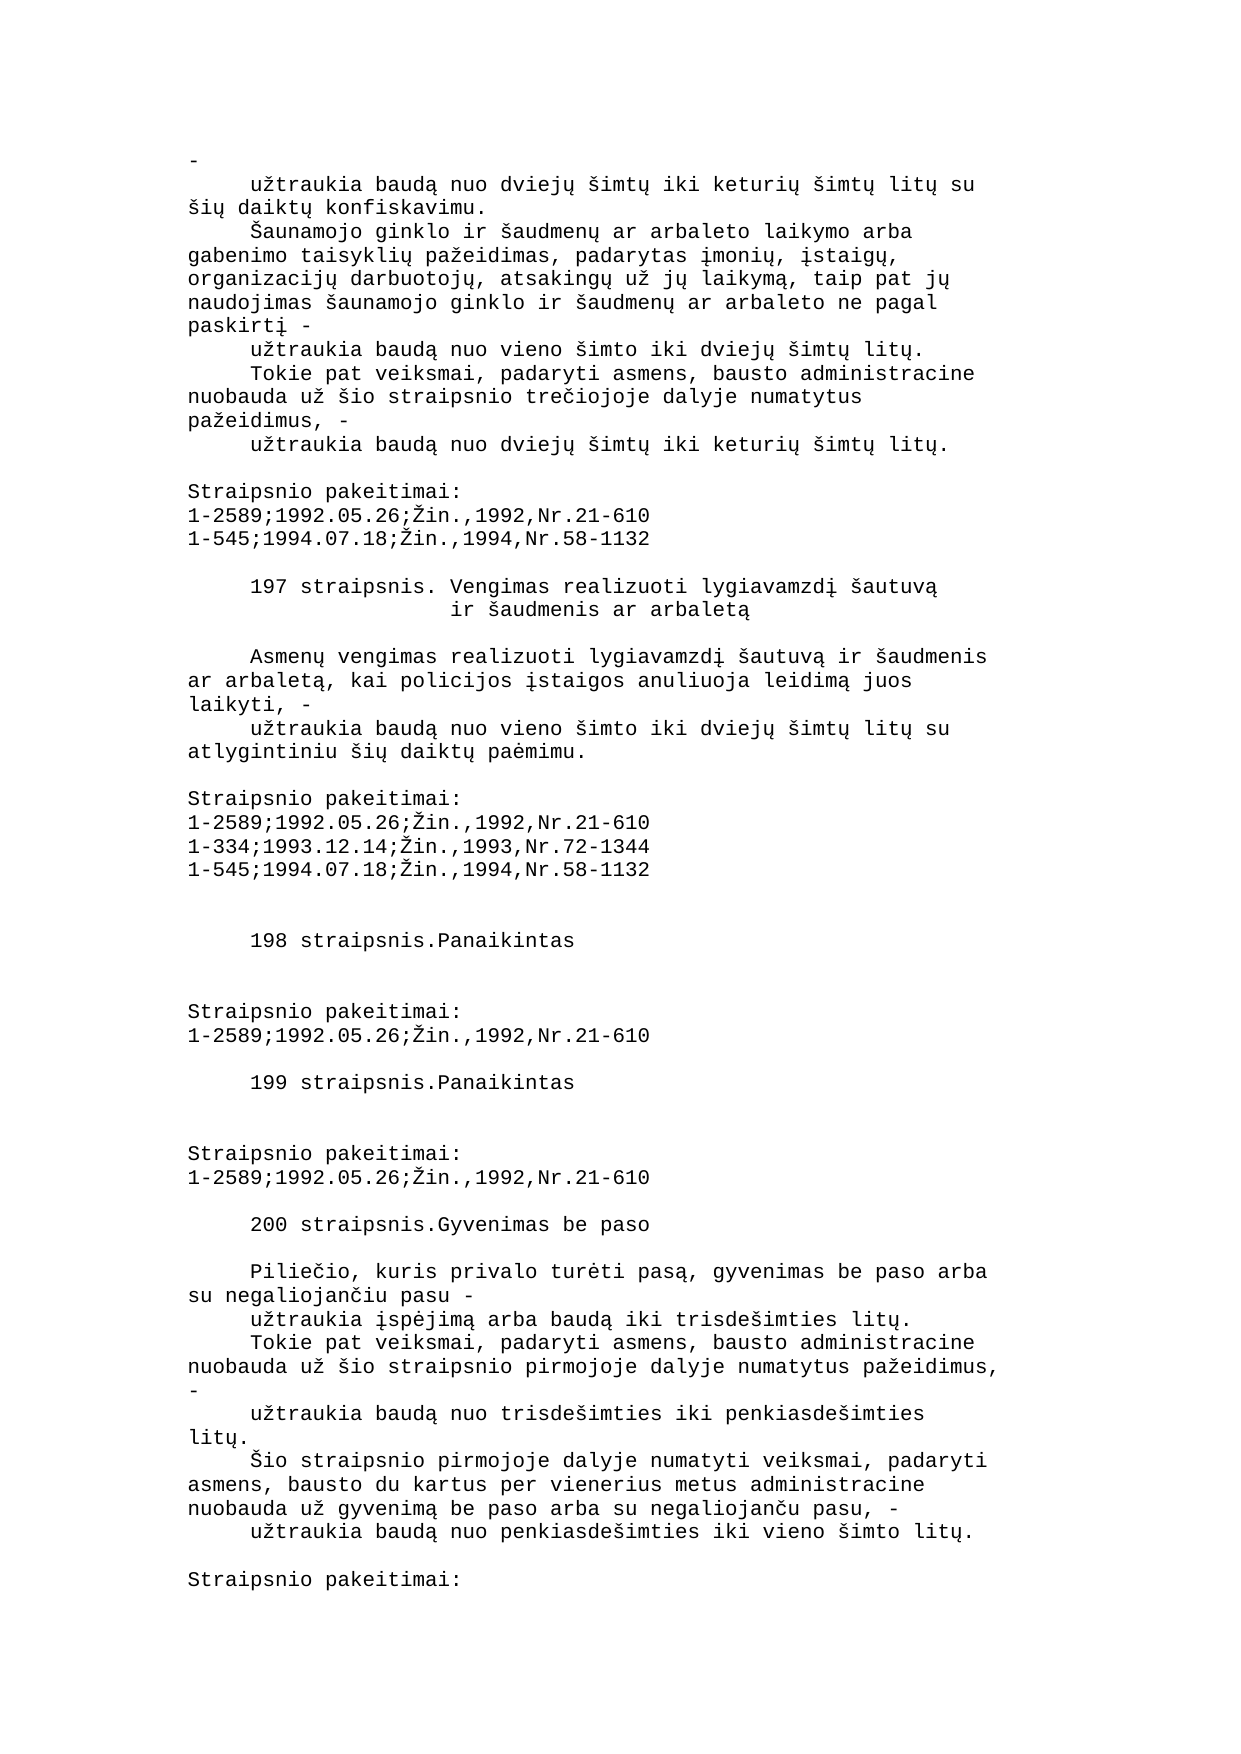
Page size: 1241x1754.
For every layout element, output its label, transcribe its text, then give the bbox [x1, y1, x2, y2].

text ir šaudmenis ar arbaletą [187, 599, 1053, 623]
text - [187, 150, 1053, 174]
text užtraukia įspėjimą arba baudą iki trisdešimties litų. [187, 1309, 1053, 1332]
text 1-2589;1992.05.26;Žin.,1992,Nr.21-610 [187, 1167, 1053, 1190]
text litų. [187, 1427, 1053, 1451]
text 1-545;1994.07.18;Žin.,1994,Nr.58-1132 [187, 859, 1053, 883]
text 1-2589;1992.05.26;Žin.,1992,Nr.21-610 [187, 505, 1053, 528]
text užtraukia baudą nuo dviejų šimtų iki keturių šimtų litų. [187, 434, 1053, 457]
text 200 straipsnis.Gyvenimas be paso [187, 1214, 1053, 1238]
text gabenimo taisyklių pažeidimas, padarytas įmonių, įstaigų, [187, 244, 1053, 268]
text Asmenų vengimas realizuoti lygiavamzdį šautuvą ir šaudmenis [187, 647, 1053, 670]
text organizacijų darbuotojų, atsakingų už jų laikymą, taip pat jų [187, 268, 1053, 292]
text nuobauda už šio straipsnio pirmojoje dalyje numatytus pažeidimus, [187, 1356, 1053, 1379]
text 1-334;1993.12.14;Žin.,1993,Nr.72-1344 [187, 836, 1053, 859]
text asmens, bausto du kartus per vienerius metus administracine [187, 1474, 1053, 1498]
text 1-545;1994.07.18;Žin.,1994,Nr.58-1132 [187, 528, 1053, 552]
text nuobauda už gyvenimą be paso arba su negaliojanču pasu, - [187, 1498, 1053, 1521]
text Straipsnio pakeitimai: [187, 1001, 1053, 1025]
text paskirtį - [187, 316, 1053, 339]
text naudojimas šaunamojo ginklo ir šaudmenų ar arbaleto ne pagal [187, 292, 1053, 316]
text užtraukia baudą nuo vieno šimto iki dviejų šimtų litų su [187, 717, 1053, 741]
text užtraukia baudą nuo trisdešimties iki penkiasdešimties [187, 1403, 1053, 1427]
text Tokie pat veiksmai, padaryti asmens, bausto administracine [187, 1332, 1053, 1356]
text Straipsnio pakeitimai: [187, 788, 1053, 812]
text nuobauda už šio straipsnio trečiojoje dalyje numatytus [187, 386, 1053, 410]
text Straipsnio pakeitimai: [187, 481, 1053, 505]
text Straipsnio pakeitimai: [187, 1143, 1053, 1167]
text užtraukia baudą nuo dviejų šimtų iki keturių šimtų litų su [187, 174, 1053, 197]
text 1-2589;1992.05.26;Žin.,1992,Nr.21-610 [187, 812, 1053, 836]
text atlygintiniu šių daiktų paėmimu. [187, 741, 1053, 765]
text ar arbaletą, kai policijos įstaigos anuliuoja leidimą juos [187, 670, 1053, 694]
text užtraukia baudą nuo penkiasdešimties iki vieno šimto litų. [187, 1521, 1053, 1545]
text Tokie pat veiksmai, padaryti asmens, bausto administracine [187, 363, 1053, 386]
text pažeidimus, - [187, 410, 1053, 434]
text su negaliojančiu pasu - [187, 1285, 1053, 1309]
text Piliečio, kuris privalo turėti pasą, gyvenimas be paso arba [187, 1261, 1053, 1285]
text 1-2589;1992.05.26;Žin.,1992,Nr.21-610 [187, 1025, 1053, 1048]
text 197 straipsnis. Vengimas realizuoti lygiavamzdį šautuvą [187, 576, 1053, 599]
text užtraukia baudą nuo vieno šimto iki dviejų šimtų litų. [187, 339, 1053, 363]
text šių daiktų konfiskavimu. [187, 197, 1053, 221]
text Straipsnio pakeitimai: [187, 1569, 1053, 1592]
text 199 straipsnis.Panaikintas [187, 1072, 1053, 1096]
text Šio straipsnio pirmojoje dalyje numatyti veiksmai, padaryti [187, 1451, 1053, 1474]
text Šaunamojo ginklo ir šaudmenų ar arbaleto laikymo arba [187, 221, 1053, 244]
text 198 straipsnis.Panaikintas [187, 930, 1053, 954]
text - [187, 1379, 1053, 1403]
text laikyti, - [187, 694, 1053, 717]
